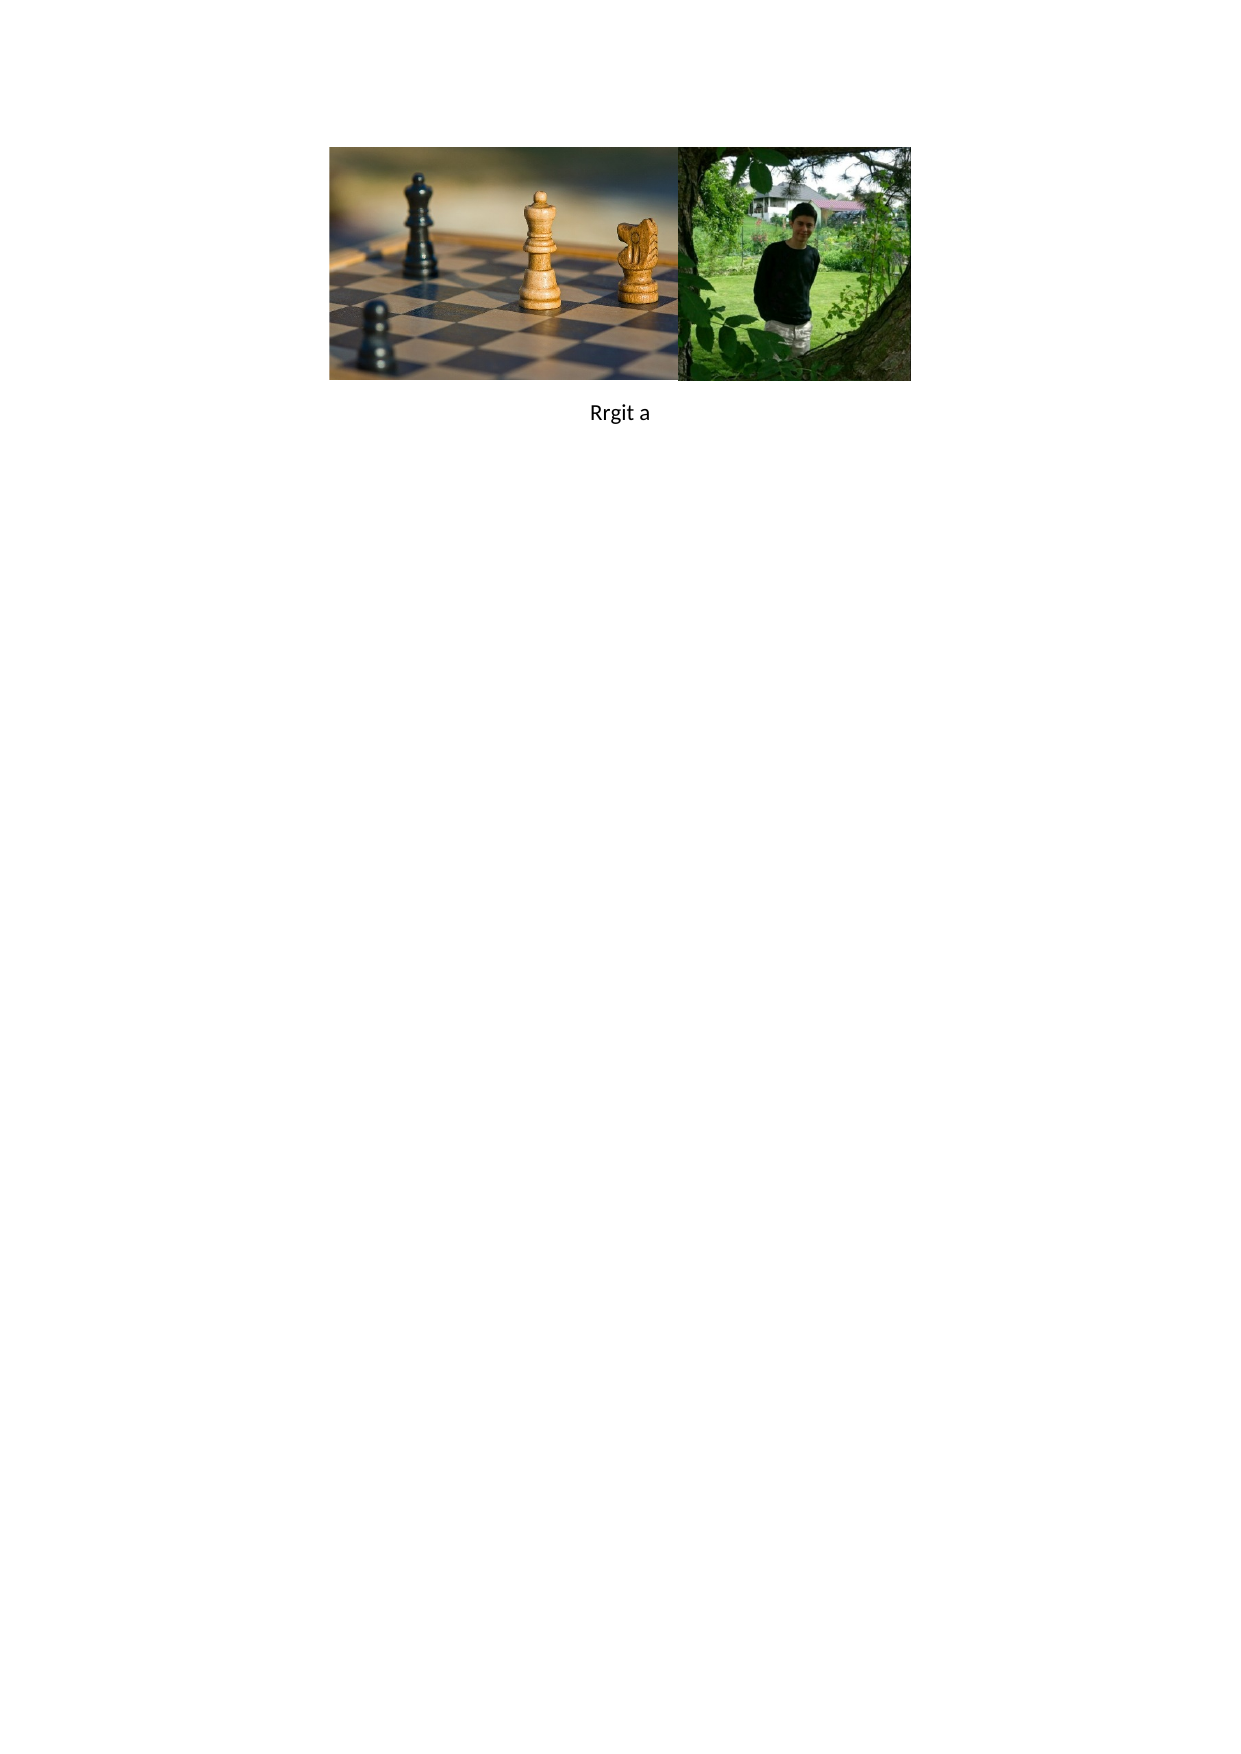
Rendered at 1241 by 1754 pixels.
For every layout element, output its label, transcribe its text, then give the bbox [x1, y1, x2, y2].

text Rrgit a [148, 398, 1093, 426]
